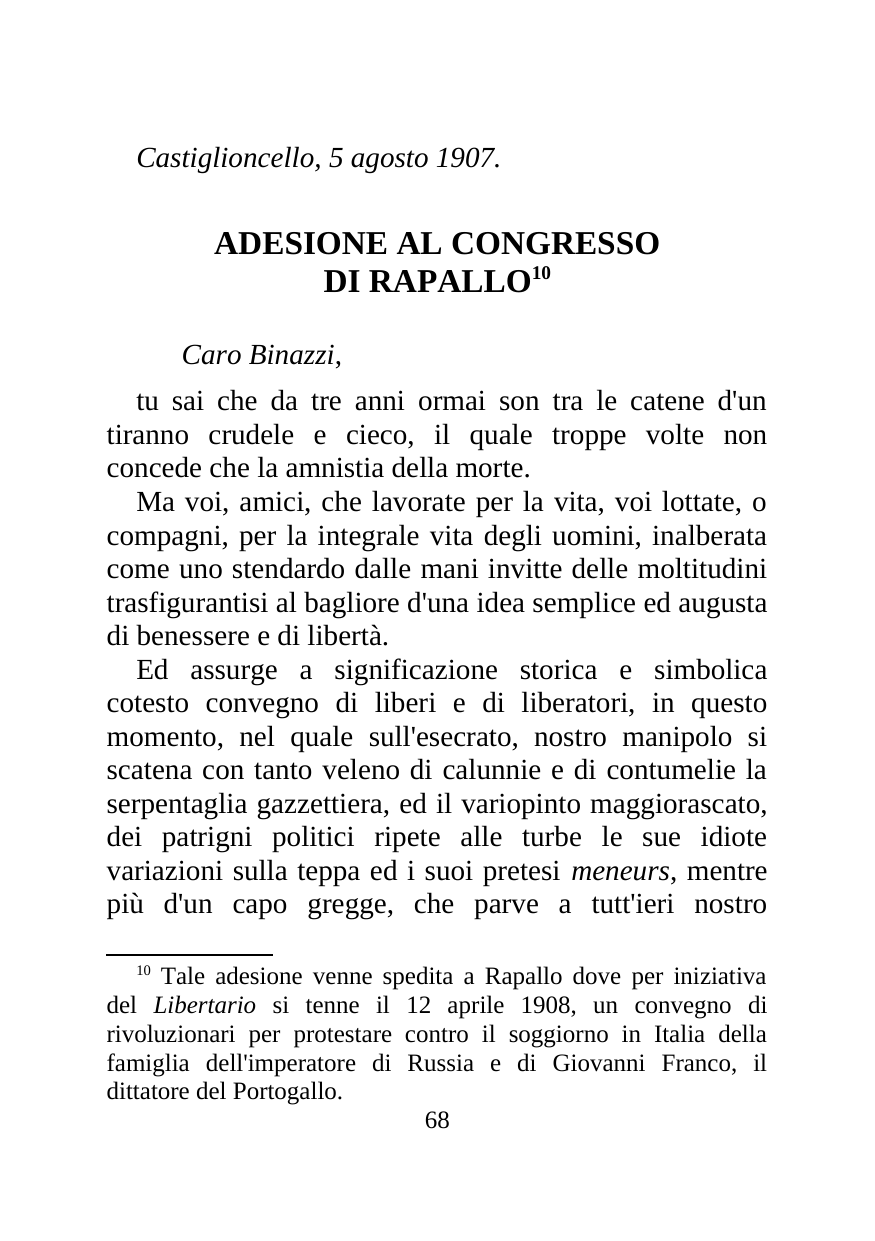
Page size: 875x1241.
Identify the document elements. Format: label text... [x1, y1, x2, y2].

text Ma voi, amici, che lavorate per la vita, voi lottate, o compagni, per la integrale vita degli uomini, inalberata come uno stendardo dalle mani invitte delle moltitudini trasfigurantisi al bagliore d'una idea semplice ed augusta di benessere e di libertà. [106, 484, 768, 652]
text Castiglioncello, 5 agosto 1907. [106, 140, 768, 173]
text Caro Binazzi, [106, 337, 768, 371]
text tu sai che da tre anni ormai son tra le catene d'un tiranno crudele e cieco, il quale troppe volte non concede che la amnistia della morte. [106, 383, 768, 484]
text Tale adesione venne spedita a Rapallo dove per iniziativa del Libertario si tenne il 12 aprile 1908, un convegno di rivoluzionari per protestare contro il soggiorno in Italia della famiglia dell'imperatore di Russia e di Giovanni Franco, il dittatore del Portogallo. [106, 961, 768, 1105]
subtitle ADESIONE AL CONGRESSO DI RAPALLO [106, 223, 768, 300]
text Ed assurge a significazione storica e simbolica cotesto convegno di liberi e di liberatori, in questo momento, nel quale sull'esecrato, nostro manipolo si scatena con tanto veleno di calunnie e di contumelie la serpentaglia gazzettiera, ed il variopinto maggiorascato, dei patrigni politici ripete alle turbe le sue idiote variazioni sulla teppa ed i suoi pretesi meneurs, mentre più d'un capo gregge, che parve a tutt'ieri nostro [106, 652, 768, 920]
